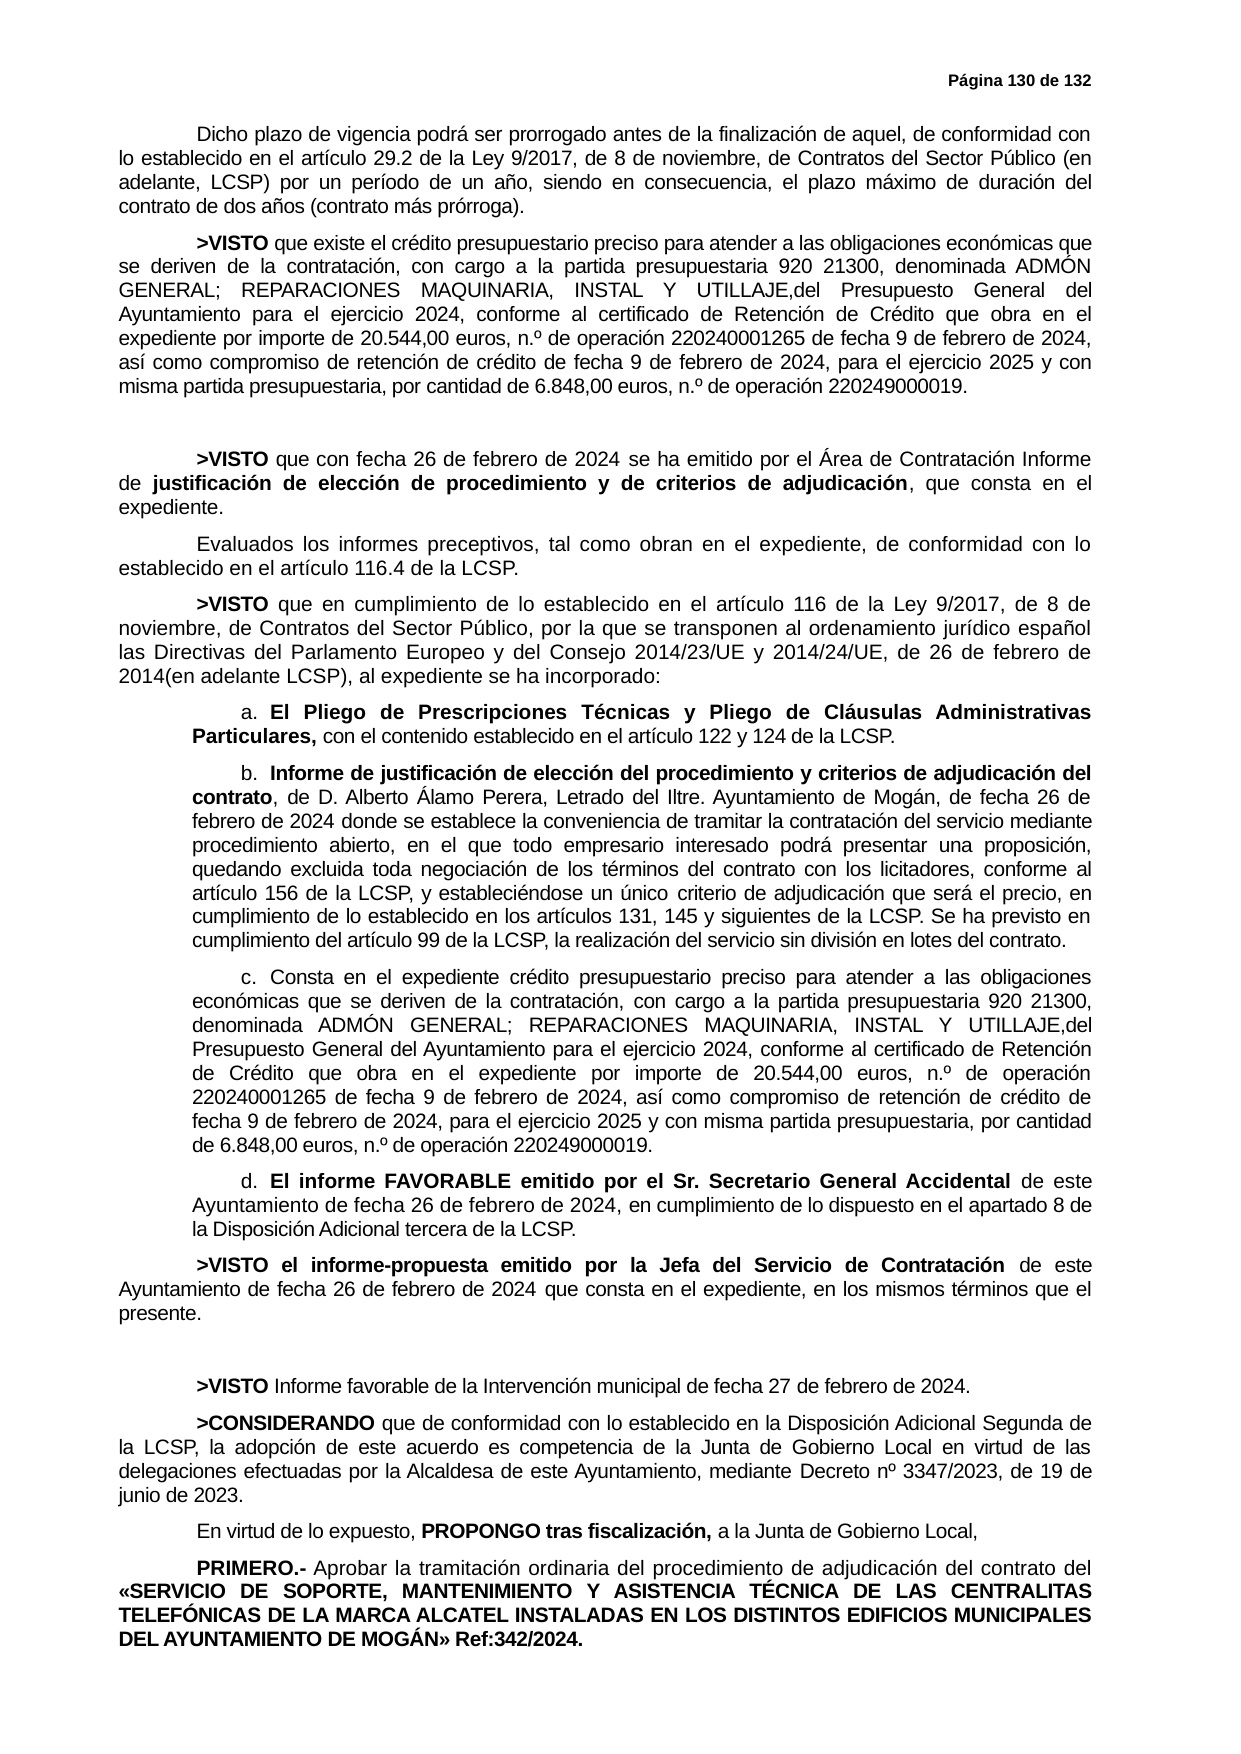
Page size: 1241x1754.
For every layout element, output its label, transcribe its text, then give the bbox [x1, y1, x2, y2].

text >VISTO Informe favorable de la Intervención municipal de fecha 27 de febrero de 2024. [118, 1374, 1092, 1398]
text PRIMERO.- Aprobar la tramitación ordinaria del procedimiento de adjudicación del contrato del «SERVICIO DE SOPORTE, MANTENIMIENTO Y ASISTENCIA TÉCNICA DE LAS CENTRALITAS TELEFÓNICAS DE LA MARCA ALCATEL INSTALADAS EN LOS DISTINTOS EDIFICIOS MUNICIPALES DEL AYUNTAMIENTO DE MOGÁN» Ref:342/2024. [118, 1555, 1092, 1651]
text Evaluados los informes preceptivos, tal como obran en el expediente, de conformidad con lo establecido en el artículo 116.4 de la LCSP. [118, 531, 1092, 579]
text >CONSIDERANDO que de conformidad con lo establecido en la Disposición Adicional Segunda de la LCSP, la adopción de este acuerdo es competencia de la Junta de Gobierno Local en virtud de las delegaciones efectuadas por la Alcaldesa de este Ayuntamiento, mediante Decreto nº 3347/2023, de 19 de junio de 2023. [118, 1411, 1092, 1506]
list El informe FAVORABLE emitido por el Sr. Secretario General Accidental de este Ayuntamiento de fecha 26 de febrero de 2024, en cumplimiento de lo dispuesto en el apartado 8 de la Disposición Adicional tercera de la LCSP. [162, 1169, 1092, 1241]
text >VISTO el informe-propuesta emitido por la Jefa del Servicio de Contratación de este Ayuntamiento de fecha 26 de febrero de 2024 que consta en el expediente, en los mismos términos que el presente. [118, 1253, 1092, 1325]
text En virtud de lo expuesto, PROPONGO tras fiscalización, a la Junta de Gobierno Local, [118, 1519, 1092, 1543]
list Informe de justificación de elección del procedimiento y criterios de adjudicación del contrato, de D. Alberto Álamo Perera, Letrado del Iltre. Ayuntamiento de Mogán, de fecha 26 de febrero de 2024 donde se establece la conveniencia de tramitar la contratación del servicio mediante procedimiento abierto, en el que todo empresario interesado podrá presentar una proposición, quedando excluida toda negociación de los términos del contrato con los licitadores, conforme al artículo 156 de la LCSP, y estableciéndose un único criterio de adjudicación que será el precio, en cumplimiento de lo establecido en los artículos 131, 145 y siguientes de la LCSP. Se ha previsto en cumplimiento del artículo 99 de la LCSP, la realización del servicio sin división en lotes del contrato. [162, 761, 1092, 952]
list El Pliego de Prescripciones Técnicas y Pliego de Cláusulas Administrativas Particulares, con el contenido establecido en el artículo 122 y 124 de la LCSP. [162, 700, 1092, 748]
list Consta en el expediente crédito presupuestario preciso para atender a las obligaciones económicas que se deriven de la contratación, con cargo a la partida presupuestaria 920 21300, denominada ADMÓN GENERAL; REPARACIONES MAQUINARIA, INSTAL Y UTILLAJE,del Presupuesto General del Ayuntamiento para el ejercicio 2024, conforme al certificado de Retención de Crédito que obra en el expediente por importe de 20.544,00 euros, n.º de operación 220240001265 de fecha 9 de febrero de 2024, así como compromiso de retención de crédito de fecha 9 de febrero de 2024, para el ejercicio 2025 y con misma partida presupuestaria, por cantidad de 6.848,00 euros, n.º de operación 220249000019. [162, 965, 1092, 1156]
text >VISTO que con fecha 26 de febrero de 2024 se ha emitido por el Área de Contratación Informe de justificación de elección de procedimiento y de criterios de adjudicación, que consta en el expediente. [118, 447, 1092, 519]
text >VISTO que existe el crédito presupuestario preciso para atender a las obligaciones económicas que se deriven de la contratación, con cargo a la partida presupuestaria 920 21300, denominada ADMÓN GENERAL; REPARACIONES MAQUINARIA, INSTAL Y UTILLAJE,del Presupuesto General del Ayuntamiento para el ejercicio 2024, conforme al certificado de Retención de Crédito que obra en el expediente por importe de 20.544,00 euros, n.º de operación 220240001265 de fecha 9 de febrero de 2024, así como compromiso de retención de crédito de fecha 9 de febrero de 2024, para el ejercicio 2025 y con misma partida presupuestaria, por cantidad de 6.848,00 euros, n.º de operación 220249000019. [118, 230, 1092, 398]
text Dicho plazo de vigencia podrá ser prorrogado antes de la finalización de aquel, de conformidad con lo establecido en el artículo 29.2 de la Ley 9/2017, de 8 de noviembre, de Contratos del Sector Público (en adelante, LCSP) por un período de un año, siendo en consecuencia, el plazo máximo de duración del contrato de dos años (contrato más prórroga). [118, 122, 1092, 218]
text >VISTO que en cumplimiento de lo establecido en el artículo 116 de la Ley 9/2017, de 8 de noviembre, de Contratos del Sector Público, por la que se transponen al ordenamiento jurídico español las Directivas del Parlamento Europeo y del Consejo 2014/23/UE y 2014/24/UE, de 26 de febrero de 2014(en adelante LCSP), al expediente se ha incorporado: [118, 592, 1092, 688]
